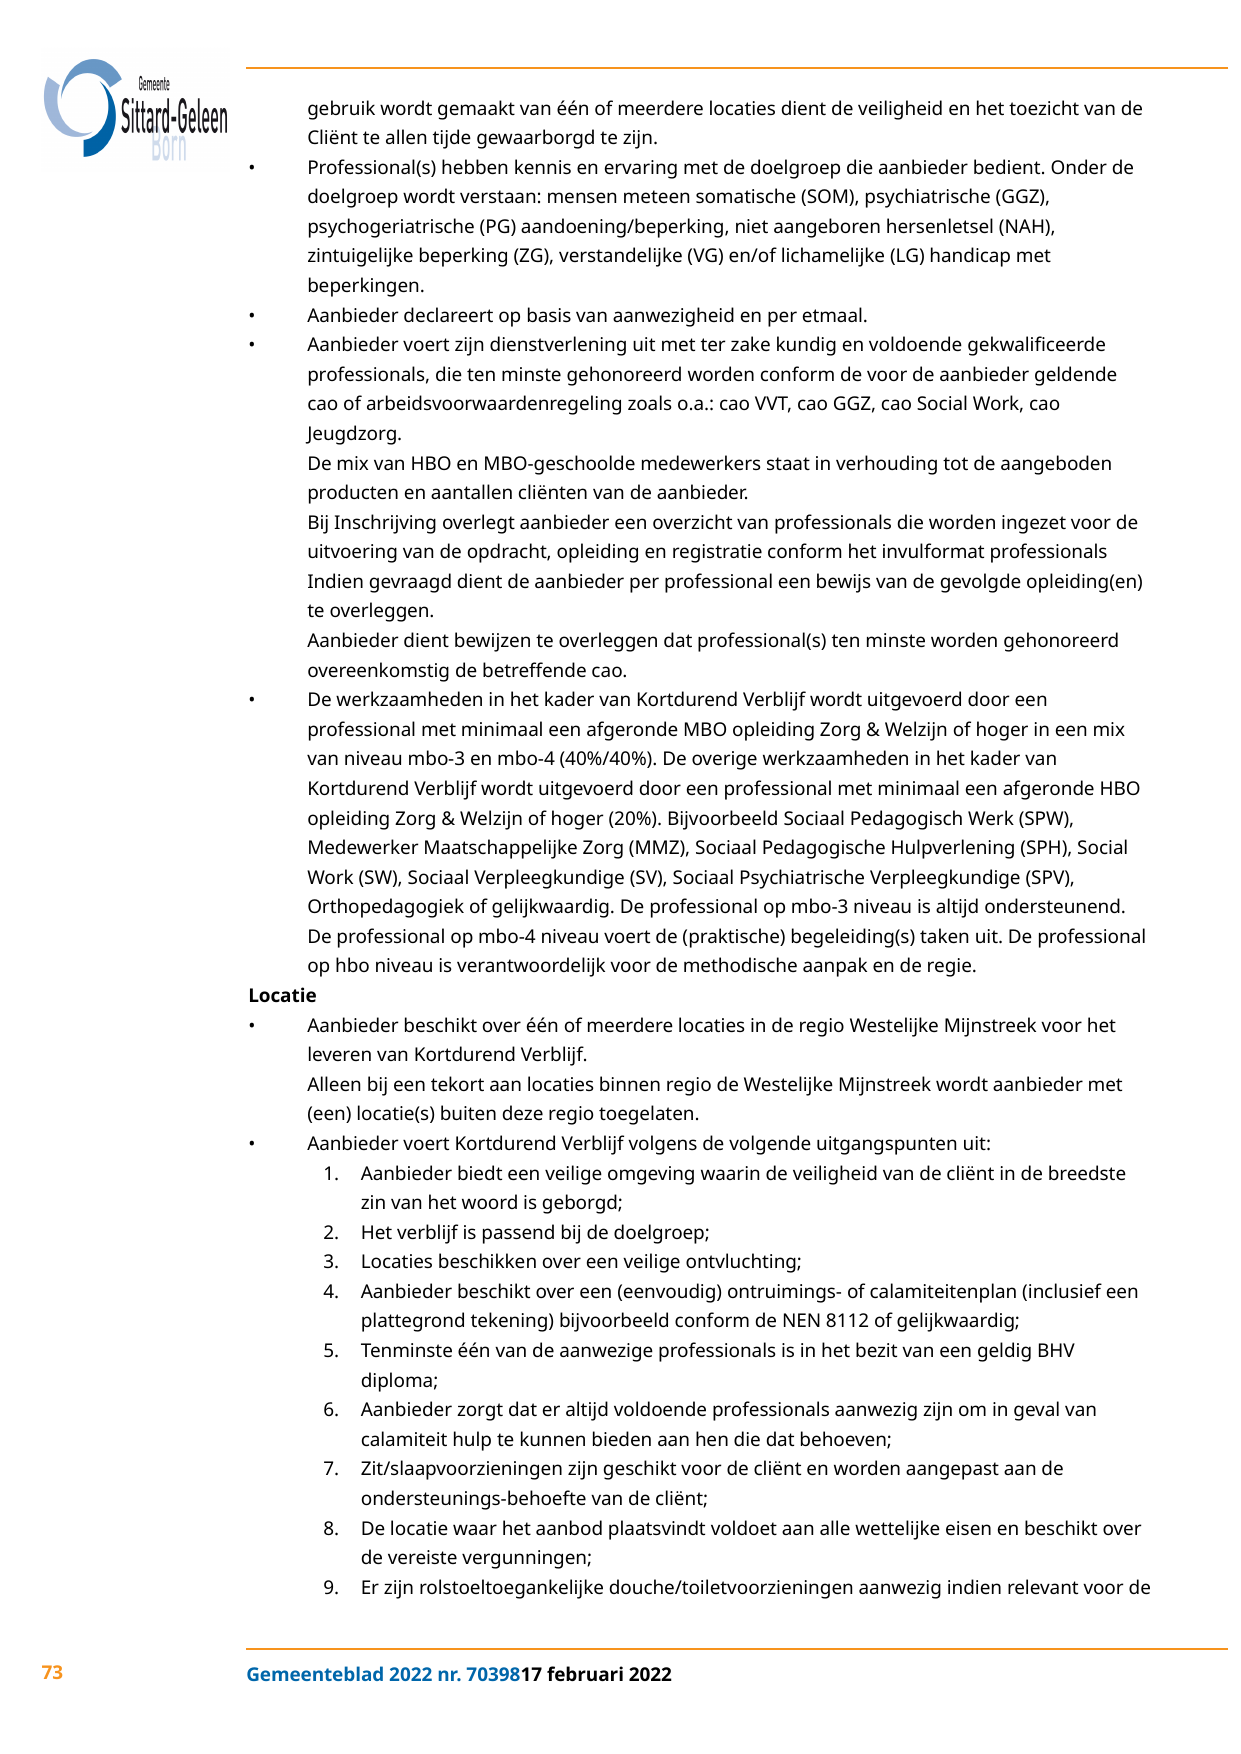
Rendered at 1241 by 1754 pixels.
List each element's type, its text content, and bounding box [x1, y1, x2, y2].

list Aanbieder biedt een veilige omgeving waarin de veiligheid van de cliënt in de breedste zin van het woord is geborgd; [323, 1160, 1152, 1215]
list Aanbieder zorgt dat er altijd voldoende professionals aanwezig zijn om in geval van calamiteit hulp te kunnen bieden aan hen die dat behoeven; [323, 1396, 1152, 1452]
list Aanbieder voert Kortdurend Verblijf volgens de volgende uitgangspunten uit: [248, 1130, 1152, 1156]
picture [41, 47, 231, 172]
list De werkzaamheden in het kader van Kortdurend Verblijf wordt uitgevoerd door een professional met minimaal een afgeronde MBO opleiding Zorg & Welzijn of hoger in een mix van niveau mbo-3 en mbo-4 (40%/40%). De overige werkzaamheden in het kader van Kortdurend Verblijf wordt uitgevoerd door een professional met minimaal een afgeronde HBO opleiding Zorg & Welzijn of hoger (20%). Bijvoorbeeld Sociaal Pedagogisch Werk (SPW), Medewerker Maatschappelijke Zorg (MMZ), Sociaal Pedagogische Hulpverlening (SPH), Social Work (SW), Sociaal Verpleegkundige (SV), Sociaal Psychiatrische Verpleegkundige (SPV), Orthopedagogiek of gelijkwaardig. De professional op mbo-3 niveau is altijd ondersteunend. De professional op mbo-4 niveau voert de (praktische) begeleiding(s) taken uit. De professional op hbo niveau is verantwoordelijk voor de methodische aanpak en de regie. [248, 686, 1152, 978]
list Zit/slaapvoorzieningen zijn geschikt voor de cliënt en worden aangepast aan de ondersteunings-behoefte van de cliënt; [323, 1456, 1152, 1511]
list De locatie waar het aanbod plaatsvindt voldoet aan alle wettelijke eisen en beschikt over de vereiste vergunningen; [323, 1515, 1152, 1570]
list De mix van HBO en MBO-geschoolde medewerkers staat in verhouding tot de aangeboden producten en aantallen cliënten van de aanbieder. [248, 450, 1152, 505]
list Het verblijf is passend bij de doelgroep; [323, 1219, 1152, 1245]
list Tenminste één van de aanwezige professionals is in het bezit van een geldig BHV diploma; [323, 1337, 1152, 1393]
list Alleen bij een tekort aan locaties binnen regio de Westelijke Mijnstreek wordt aanbieder met (een) locatie(s) buiten deze regio toegelaten. [248, 1071, 1152, 1126]
list gebruik wordt gemaakt van één of meerdere locaties dient de veiligheid en het toezicht van de Cliënt te allen tijde gewaarborgd te zijn. [248, 95, 1152, 150]
list Aanbieder voert zijn dienstverlening uit met ter zake kundig en voldoende gekwalificeerde professionals, die ten minste gehonoreerd worden conform de voor de aanbieder geldende cao of arbeidsvoorwaardenregeling zoals o.a.: cao VVT, cao GGZ, cao Social Work, cao Jeugdzorg. [248, 331, 1152, 446]
list Locaties beschikken over een veilige ontvluchting; [323, 1248, 1152, 1274]
list Bij Inschrijving overlegt aanbieder een overzicht van professionals die worden ingezet voor de uitvoering van de opdracht, opleiding en registratie conform het invulformat professionals [248, 509, 1152, 564]
list Er zijn rolstoeltoegankelijke douche/toiletvoorzieningen aanwezig indien relevant voor de [323, 1574, 1152, 1600]
list Aanbieder beschikt over een (eenvoudig) ontruimings- of calamiteitenplan (inclusief een plattegrond tekening) bijvoorbeeld conform de NEN 8112 of gelijkwaardig; [323, 1278, 1152, 1333]
text Locatie [248, 982, 1152, 1008]
list Aanbieder declareert op basis van aanwezigheid en per etmaal. [248, 302, 1152, 328]
list Indien gevraagd dient de aanbieder per professional een bewijs van de gevolgde opleiding(en) te overleggen. [248, 568, 1152, 623]
list Aanbieder beschikt over één of meerdere locaties in de regio Westelijke Mijnstreek voor het leveren van Kortdurend Verblijf. [248, 1012, 1152, 1067]
list Aanbieder dient bewijzen te overleggen dat professional(s) ten minste worden gehonoreerd overeenkomstig de betreffende cao. [248, 627, 1152, 683]
list Professional(s) hebben kennis en ervaring met de doelgroep die aanbieder bedient. Onder de doelgroep wordt verstaan: mensen meteen somatische (SOM), psychiatrische (GGZ), psychogeriatrische (PG) aandoening/beperking, niet aangeboren hersenletsel (NAH), zintuigelijke beperking (ZG), verstandelijke (VG) en/of lichamelijke (LG) handicap met beperkingen. [248, 154, 1152, 298]
